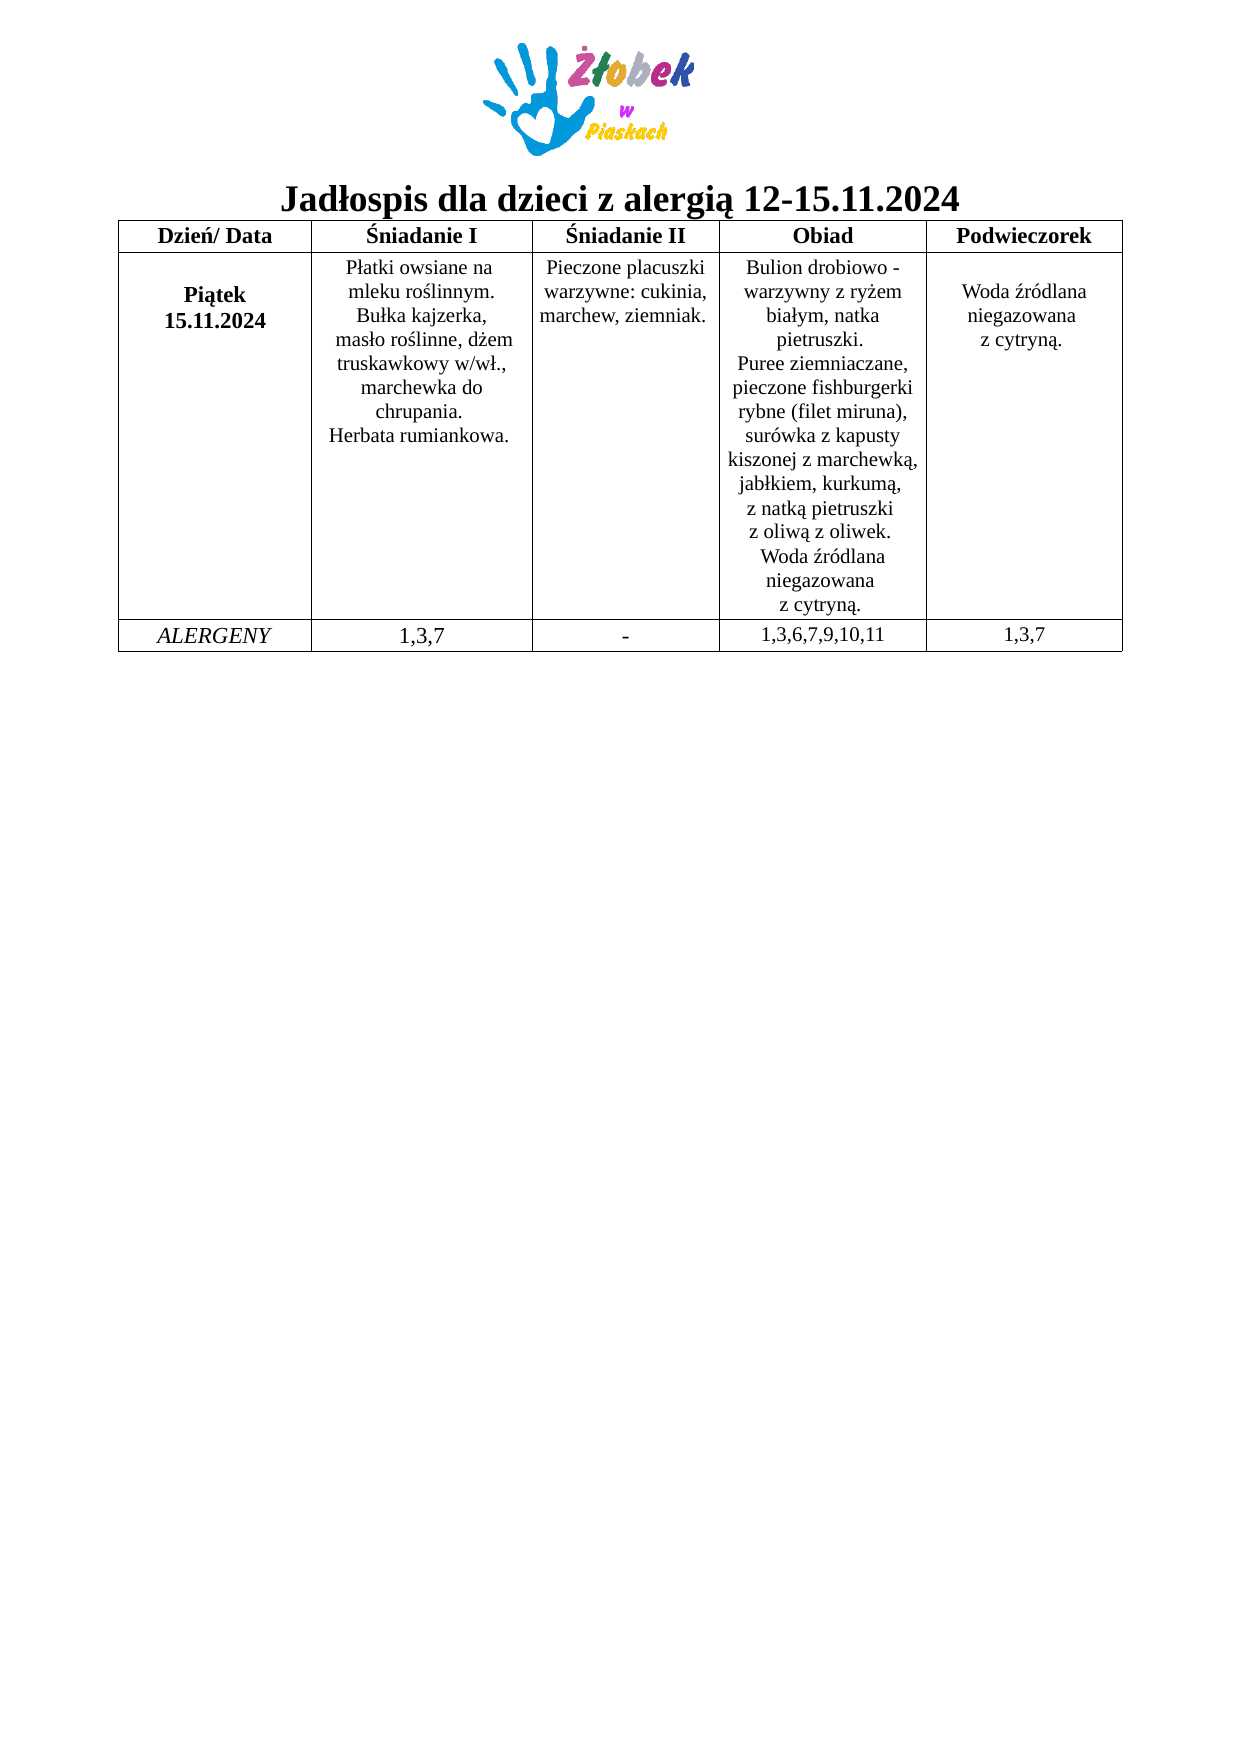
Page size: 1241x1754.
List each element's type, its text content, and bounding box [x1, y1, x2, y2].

table_cell 1,3,7 [312, 620, 532, 651]
table_header Obiad [720, 221, 926, 252]
picture [518, 108, 554, 143]
table_header Śniadanie II [533, 221, 719, 252]
picture [483, 43, 694, 156]
table_cell Płatki owsiane na mleku roślinnym. Bułka kajzerka, masło roślinne, dżem truskawkowy w/wł., marchewka do chrupania. Herbata rumiankowa. [312, 253, 532, 619]
table_header Dzień/ Data [119, 221, 311, 252]
table_cell Bulion drobiowo -warzywny z ryżem białym, natka pietruszki. Puree ziemniaczane, pieczone fishburgerki rybne (filet miruna), surówka z kapusty kiszonej z marchewką, jabłkiem, kurkumą, z natką pietruszki z oliwą z oliwek. Woda źródlana niegazowana z cytryną. [720, 253, 926, 619]
table_cell - [533, 620, 719, 651]
table_header Podwieczorek [927, 221, 1122, 252]
text Jadłospis dla dzieci z alergią 12-15.11.2024 [118, 176, 1122, 219]
table_cell Piątek 15.11.2024 [119, 253, 311, 619]
table_cell ALERGENY [119, 620, 311, 651]
table_cell 1,3,6,7,9,10,11 [720, 620, 926, 651]
table_cell Pieczone placuszki warzywne: cukinia, marchew, ziemniak. [533, 253, 719, 619]
table_cell 1,3,7 [927, 620, 1122, 651]
table_cell Woda źródlana niegazowana z cytryną. [927, 253, 1122, 619]
table_header Śniadanie I [312, 221, 532, 252]
